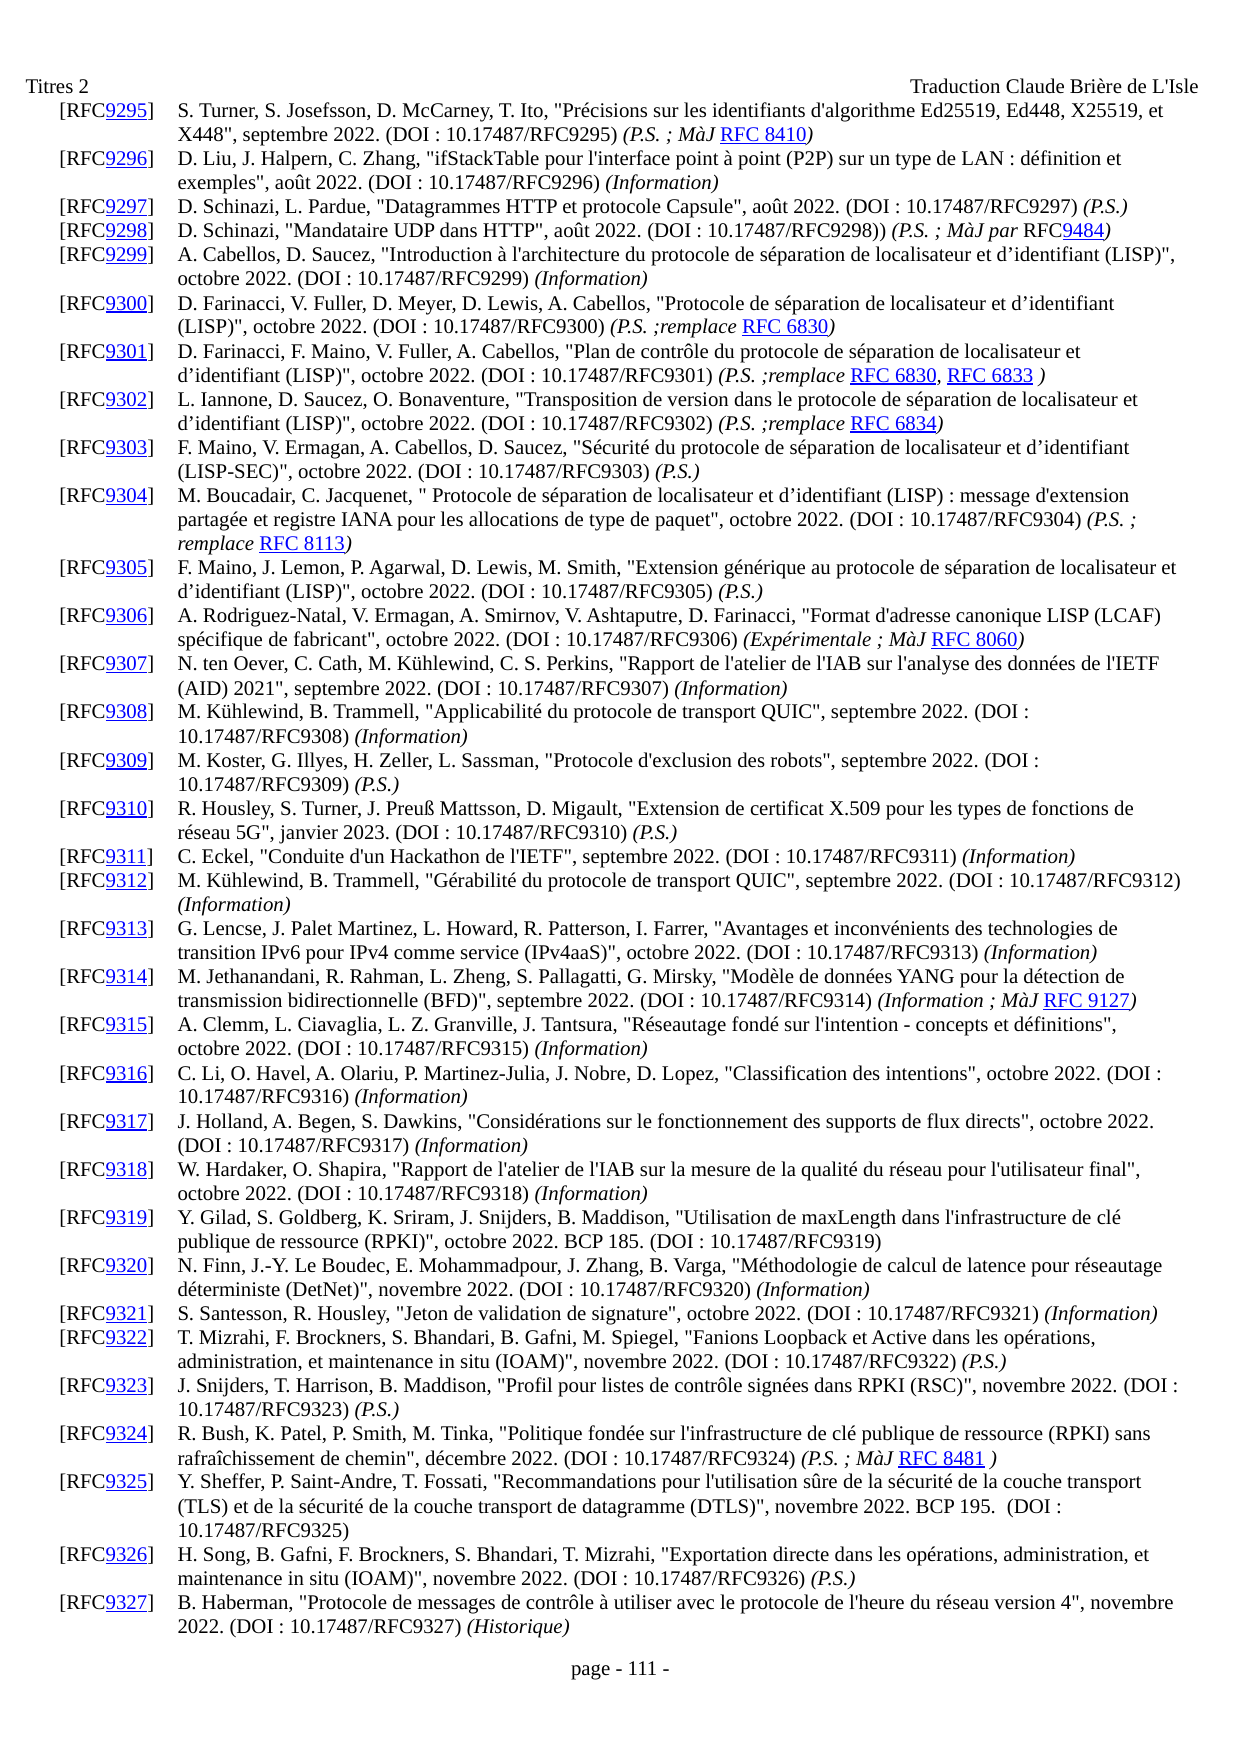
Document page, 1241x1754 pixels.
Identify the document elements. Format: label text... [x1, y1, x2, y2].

text [RFC9300] D. Farinacci, V. Fuller, D. Meyer, D. Lewis, A. Cabellos, "Protocole de séparation de localisateur et d’identifiant (LISP)", octobre 2022. (DOI : 10.17487/RFC9300) (P.S. ;remplace RFC 6830) [59, 290, 1181, 338]
text [RFC9320] N. Finn, J.-Y. Le Boudec, E. Mohammadpour, J. Zhang, B. Varga, "Méthodologie de calcul de latence pour réseautage déterministe (DetNet)", novembre 2022. (DOI : 10.17487/RFC9320) (Information) [59, 1253, 1181, 1301]
text [RFC9295] S. Turner, S. Josefsson, D. McCarney, T. Ito, "Précisions sur les identifiants d'algorithme Ed25519, Ed448, X25519, et X448", septembre 2022. (DOI : 10.17487/RFC9295) (P.S. ; MàJ RFC 8410) [59, 98, 1181, 146]
text [RFC9312] M. Kühlewind, B. Trammell, "Gérabilité du protocole de transport QUIC", septembre 2022. (DOI : 10.17487/RFC9312) (Information) [59, 868, 1181, 916]
text [RFC9327] B. Haberman, "Protocole de messages de contrôle à utiliser avec le protocole de l'heure du réseau version 4", novembre 2022. (DOI : 10.17487/RFC9327) (Historique) [59, 1590, 1181, 1638]
text [RFC9316] C. Li, O. Havel, A. Olariu, P. Martinez-Julia, J. Nobre, D. Lopez, "Classification des intentions", octobre 2022. (DOI : 10.17487/RFC9316) (Information) [59, 1060, 1181, 1108]
text [RFC9301] D. Farinacci, F. Maino, V. Fuller, A. Cabellos, "Plan de contrôle du protocole de séparation de localisateur et d’identifiant (LISP)", octobre 2022. (DOI : 10.17487/RFC9301) (P.S. ;remplace RFC 6830, RFC 6833 ) [59, 338, 1181, 387]
text [RFC9304] M. Boucadair, C. Jacquenet, " Protocole de séparation de localisateur et d’identifiant (LISP) : message d'extension partagée et registre IANA pour les allocations de type de paquet", octobre 2022. (DOI : 10.17487/RFC9304) (P.S. ; remplace RFC 8113) [59, 483, 1181, 555]
text [RFC9313] G. Lencse, J. Palet Martinez, L. Howard, R. Patterson, I. Farrer, "Avantages et inconvénients des technologies de transition IPv6 pour IPv4 comme service (IPv4aaS)", octobre 2022. (DOI : 10.17487/RFC9313) (Information) [59, 916, 1181, 964]
text [RFC9314] M. Jethanandani, R. Rahman, L. Zheng, S. Pallagatti, G. Mirsky, "Modèle de données YANG pour la détection de transmission bidirectionnelle (BFD)", septembre 2022. (DOI : 10.17487/RFC9314) (Information ; MàJ RFC 9127) [59, 964, 1181, 1012]
text [RFC9315] A. Clemm, L. Ciavaglia, L. Z. Granville, J. Tantsura, "Réseautage fondé sur l'intention - concepts et définitions", octobre 2022. (DOI : 10.17487/RFC9315) (Information) [59, 1012, 1181, 1060]
text [RFC9325] Y. Sheffer, P. Saint-Andre, T. Fossati, "Recommandations pour l'utilisation sûre de la sécurité de la couche transport (TLS) et de la sécurité de la couche transport de datagramme (DTLS)", novembre 2022. BCP 195. (DOI : 10.17487/RFC9325) [59, 1469, 1181, 1542]
text [RFC9307] N. ten Oever, C. Cath, M. Kühlewind, C. S. Perkins, "Rapport de l'atelier de l'IAB sur l'analyse des données de l'IETF (AID) 2021", septembre 2022. (DOI : 10.17487/RFC9307) (Information) [59, 651, 1181, 699]
text [RFC9308] M. Kühlewind, B. Trammell, "Applicabilité du protocole de transport QUIC", septembre 2022. (DOI : 10.17487/RFC9308) (Information) [59, 699, 1181, 748]
text [RFC9296] D. Liu, J. Halpern, C. Zhang, "ifStackTable pour l'interface point à point (P2P) sur un type de LAN : définition et exemples", août 2022. (DOI : 10.17487/RFC9296) (Information) [59, 146, 1181, 194]
text [RFC9309] M. Koster, G. Illyes, H. Zeller, L. Sassman, "Protocole d'exclusion des robots", septembre 2022. (DOI : 10.17487/RFC9309) (P.S.) [59, 748, 1181, 796]
text [RFC9326] H. Song, B. Gafni, F. Brockners, S. Bhandari, T. Mizrahi, "Exportation directe dans les opérations, administration, et maintenance in situ (IOAM)", novembre 2022. (DOI : 10.17487/RFC9326) (P.S.) [59, 1542, 1181, 1590]
text [RFC9311] C. Eckel, "Conduite d'un Hackathon de l'IETF", septembre 2022. (DOI : 10.17487/RFC9311) (Information) [59, 844, 1181, 868]
text [RFC9298] D. Schinazi, "Mandataire UDP dans HTTP", août 2022. (DOI : 10.17487/RFC9298)) (P.S. ; MàJ par RFC9484) [59, 218, 1181, 242]
text [RFC9322] T. Mizrahi, F. Brockners, S. Bhandari, B. Gafni, M. Spiegel, "Fanions Loopback et Active dans les opérations, administration, et maintenance in situ (IOAM)", novembre 2022. (DOI : 10.17487/RFC9322) (P.S.) [59, 1325, 1181, 1373]
text [RFC9324] R. Bush, K. Patel, P. Smith, M. Tinka, "Politique fondée sur l'infrastructure de clé publique de ressource (RPKI) sans rafraîchissement de chemin", décembre 2022. (DOI : 10.17487/RFC9324) (P.S. ; MàJ RFC 8481 ) [59, 1421, 1181, 1469]
text [RFC9299] A. Cabellos, D. Saucez, "Introduction à l'architecture du protocole de séparation de localisateur et d’identifiant (LISP)", octobre 2022. (DOI : 10.17487/RFC9299) (Information) [59, 242, 1181, 290]
text [RFC9321] S. Santesson, R. Housley, "Jeton de validation de signature", octobre 2022. (DOI : 10.17487/RFC9321) (Information) [59, 1301, 1181, 1325]
text [RFC9305] F. Maino, J. Lemon, P. Agarwal, D. Lewis, M. Smith, "Extension générique au protocole de séparation de localisateur et d’identifiant (LISP)", octobre 2022. (DOI : 10.17487/RFC9305) (P.S.) [59, 555, 1181, 603]
text [RFC9310] R. Housley, S. Turner, J. Preuß Mattsson, D. Migault, "Extension de certificat X.509 pour les types de fonctions de réseau 5G", janvier 2023. (DOI : 10.17487/RFC9310) (P.S.) [59, 796, 1181, 844]
text [RFC9297] D. Schinazi, L. Pardue, "Datagrammes HTTP et protocole Capsule", août 2022. (DOI : 10.17487/RFC9297) (P.S.) [59, 194, 1181, 218]
text [RFC9323] J. Snijders, T. Harrison, B. Maddison, "Profil pour listes de contrôle signées dans RPKI (RSC)", novembre 2022. (DOI : 10.17487/RFC9323) (P.S.) [59, 1373, 1181, 1421]
text [RFC9302] L. Iannone, D. Saucez, O. Bonaventure, "Transposition de version dans le protocole de séparation de localisateur et d’identifiant (LISP)", octobre 2022. (DOI : 10.17487/RFC9302) (P.S. ;remplace RFC 6834) [59, 387, 1181, 435]
text [RFC9319] Y. Gilad, S. Goldberg, K. Sriram, J. Snijders, B. Maddison, "Utilisation de maxLength dans l'infrastructure de clé publique de ressource (RPKI)", octobre 2022. BCP 185. (DOI : 10.17487/RFC9319) [59, 1205, 1181, 1253]
text [RFC9306] A. Rodriguez-Natal, V. Ermagan, A. Smirnov, V. Ashtaputre, D. Farinacci, "Format d'adresse canonique LISP (LCAF) spécifique de fabricant", octobre 2022. (DOI : 10.17487/RFC9306) (Expérimentale ; MàJ RFC 8060) [59, 603, 1181, 651]
text [RFC9317] J. Holland, A. Begen, S. Dawkins, "Considérations sur le fonctionnement des supports de flux directs", octobre 2022. (DOI : 10.17487/RFC9317) (Information) [59, 1108, 1181, 1157]
text [RFC9318] W. Hardaker, O. Shapira, "Rapport de l'atelier de l'IAB sur la mesure de la qualité du réseau pour l'utilisateur final", octobre 2022. (DOI : 10.17487/RFC9318) (Information) [59, 1157, 1181, 1205]
text [RFC9303] F. Maino, V. Ermagan, A. Cabellos, D. Saucez, "Sécurité du protocole de séparation de localisateur et d’identifiant (LISP-SEC)", octobre 2022. (DOI : 10.17487/RFC9303) (P.S.) [59, 435, 1181, 483]
